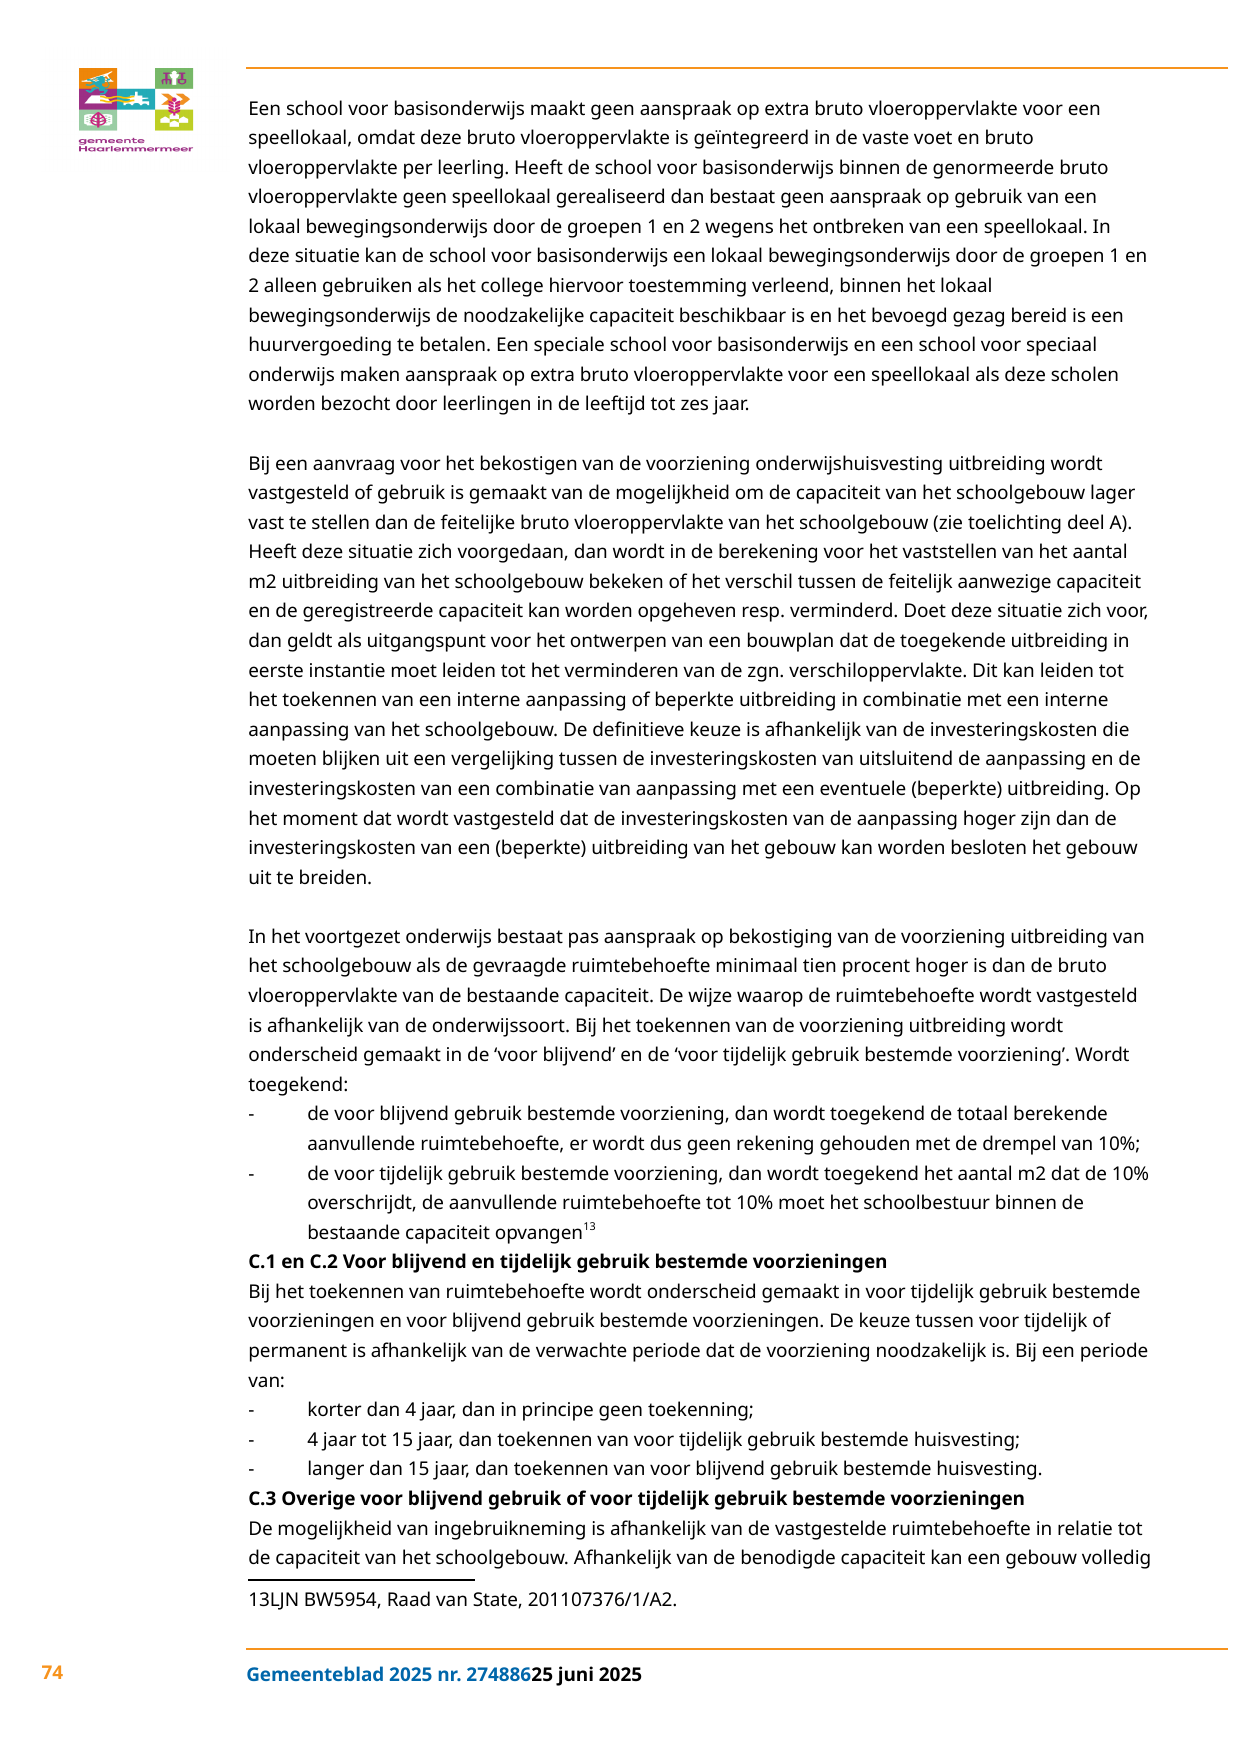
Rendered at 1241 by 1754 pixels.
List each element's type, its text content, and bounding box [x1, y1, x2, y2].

text Bij een aanvraag voor het bekostigen van de voorziening onderwijshuisvesting uitbreiding wordt vastgesteld of gebruik is gemaakt van de mogelijkheid om de capaciteit van het schoolgebouw lager vast te stellen dan de feitelijke bruto vloeroppervlakte van het schoolgebouw (zie toelichting deel A). Heeft deze situatie zich voorgedaan, dan wordt in de berekening voor het vaststellen van het aantal m2 uitbreiding van het schoolgebouw bekeken of het verschil tussen de feitelijk aanwezige capaciteit en de geregistreerde capaciteit kan worden opgeheven resp. verminderd. Doet deze situatie zich voor, dan geldt als uitgangspunt voor het ontwerpen van een bouwplan dat de toegekende uitbreiding in eerste instantie moet leiden tot het verminderen van de zgn. verschiloppervlakte. Dit kan leiden tot het toekennen van een interne aanpassing of beperkte uitbreiding in combinatie met een interne aanpassing van het schoolgebouw. De definitieve keuze is afhankelijk van de investeringskosten die moeten blijken uit een vergelijking tussen de investeringskosten van uitsluitend de aanpassing en de investeringskosten van een combinatie van aanpassing met een eventuele (beperkte) uitbreiding. Op het moment dat wordt vastgesteld dat de investeringskosten van de aanpassing hoger zijn dan de investeringskosten van een (beperkte) uitbreiding van het gebouw kan worden besloten het gebouw uit te breiden. [248, 450, 1152, 890]
text Bij het toekennen van ruimtebehoefte wordt onderscheid gemaakt in voor tijdelijk gebruik bestemde voorzieningen en voor blijvend gebruik bestemde voorzieningen. De keuze tussen voor tijdelijk of permanent is afhankelijk van de verwachte periode dat de voorziening noodzakelijk is. Bij een periode van: [248, 1278, 1152, 1393]
list langer dan 15 jaar, dan toekennen van voor blijvend gebruik bestemde huisvesting. [248, 1456, 1152, 1481]
list de voor blijvend gebruik bestemde voorziening, dan wordt toegekend de totaal berekende aanvullende ruimtebehoefte, er wordt dus geen rekening gehouden met de drempel van 10%; [248, 1101, 1152, 1156]
text C.1 en C.2 Voor blijvend en tijdelijk gebruik bestemde voorzieningen [248, 1248, 1152, 1274]
text De mogelijkheid van ingebruikneming is afhankelijk van de vastgestelde ruimtebehoefte in relatie tot de capaciteit van het schoolgebouw. Afhankelijk van de benodigde capaciteit kan een gebouw volledig [248, 1515, 1152, 1570]
list LJN BW5954, Raad van State, 201107376/1/A2. [248, 1586, 1152, 1612]
list korter dan 4 jaar, dan in principe geen toekenning; [248, 1396, 1152, 1422]
picture [41, 47, 231, 172]
list de voor tijdelijk gebruik bestemde voorziening, dan wordt toegekend het aantal m2 dat de 10% overschrijdt, de aanvullende ruimtebehoefte tot 10% moet het schoolbestuur binnen de bestaande capaciteit opvangen [248, 1160, 1152, 1245]
text Een school voor basisonderwijs maakt geen aanspraak op extra bruto vloeroppervlakte voor een speellokaal, omdat deze bruto vloeroppervlakte is geïntegreerd in de vaste voet en bruto vloeroppervlakte per leerling. Heeft de school voor basisonderwijs binnen de genormeerde bruto vloeroppervlakte geen speellokaal gerealiseerd dan bestaat geen aanspraak op gebruik van een lokaal bewegingsonderwijs door de groepen 1 en 2 wegens het ontbreken van een speellokaal. In deze situatie kan de school voor basisonderwijs een lokaal bewegingsonderwijs door de groepen 1 en 2 alleen gebruiken als het college hiervoor toestemming verleend, binnen het lokaal bewegingsonderwijs de noodzakelijke capaciteit beschikbaar is en het bevoegd gezag bereid is een huurvergoeding te betalen. Een speciale school voor basisonderwijs en een school voor speciaal onderwijs maken aanspraak op extra bruto vloeroppervlakte voor een speellokaal als deze scholen worden bezocht door leerlingen in de leeftijd tot zes jaar. [248, 95, 1152, 416]
list 4 jaar tot 15 jaar, dan toekennen van voor tijdelijk gebruik bestemde huisvesting; [248, 1426, 1152, 1452]
text C.3 Overige voor blijvend gebruik of voor tijdelijk gebruik bestemde voorzieningen [248, 1485, 1152, 1511]
text In het voortgezet onderwijs bestaat pas aanspraak op bekostiging van de voorziening uitbreiding van het schoolgebouw als de gevraagde ruimtebehoefte minimaal tien procent hoger is dan de bruto vloeroppervlakte van de bestaande capaciteit. De wijze waarop de ruimtebehoefte wordt vastgesteld is afhankelijk van de onderwijssoort. Bij het toekennen van de voorziening uitbreiding wordt onderscheid gemaakt in de ‘voor blijvend’ en de ‘voor tijdelijk gebruik bestemde voorziening’. Wordt toegekend: [248, 923, 1152, 1097]
